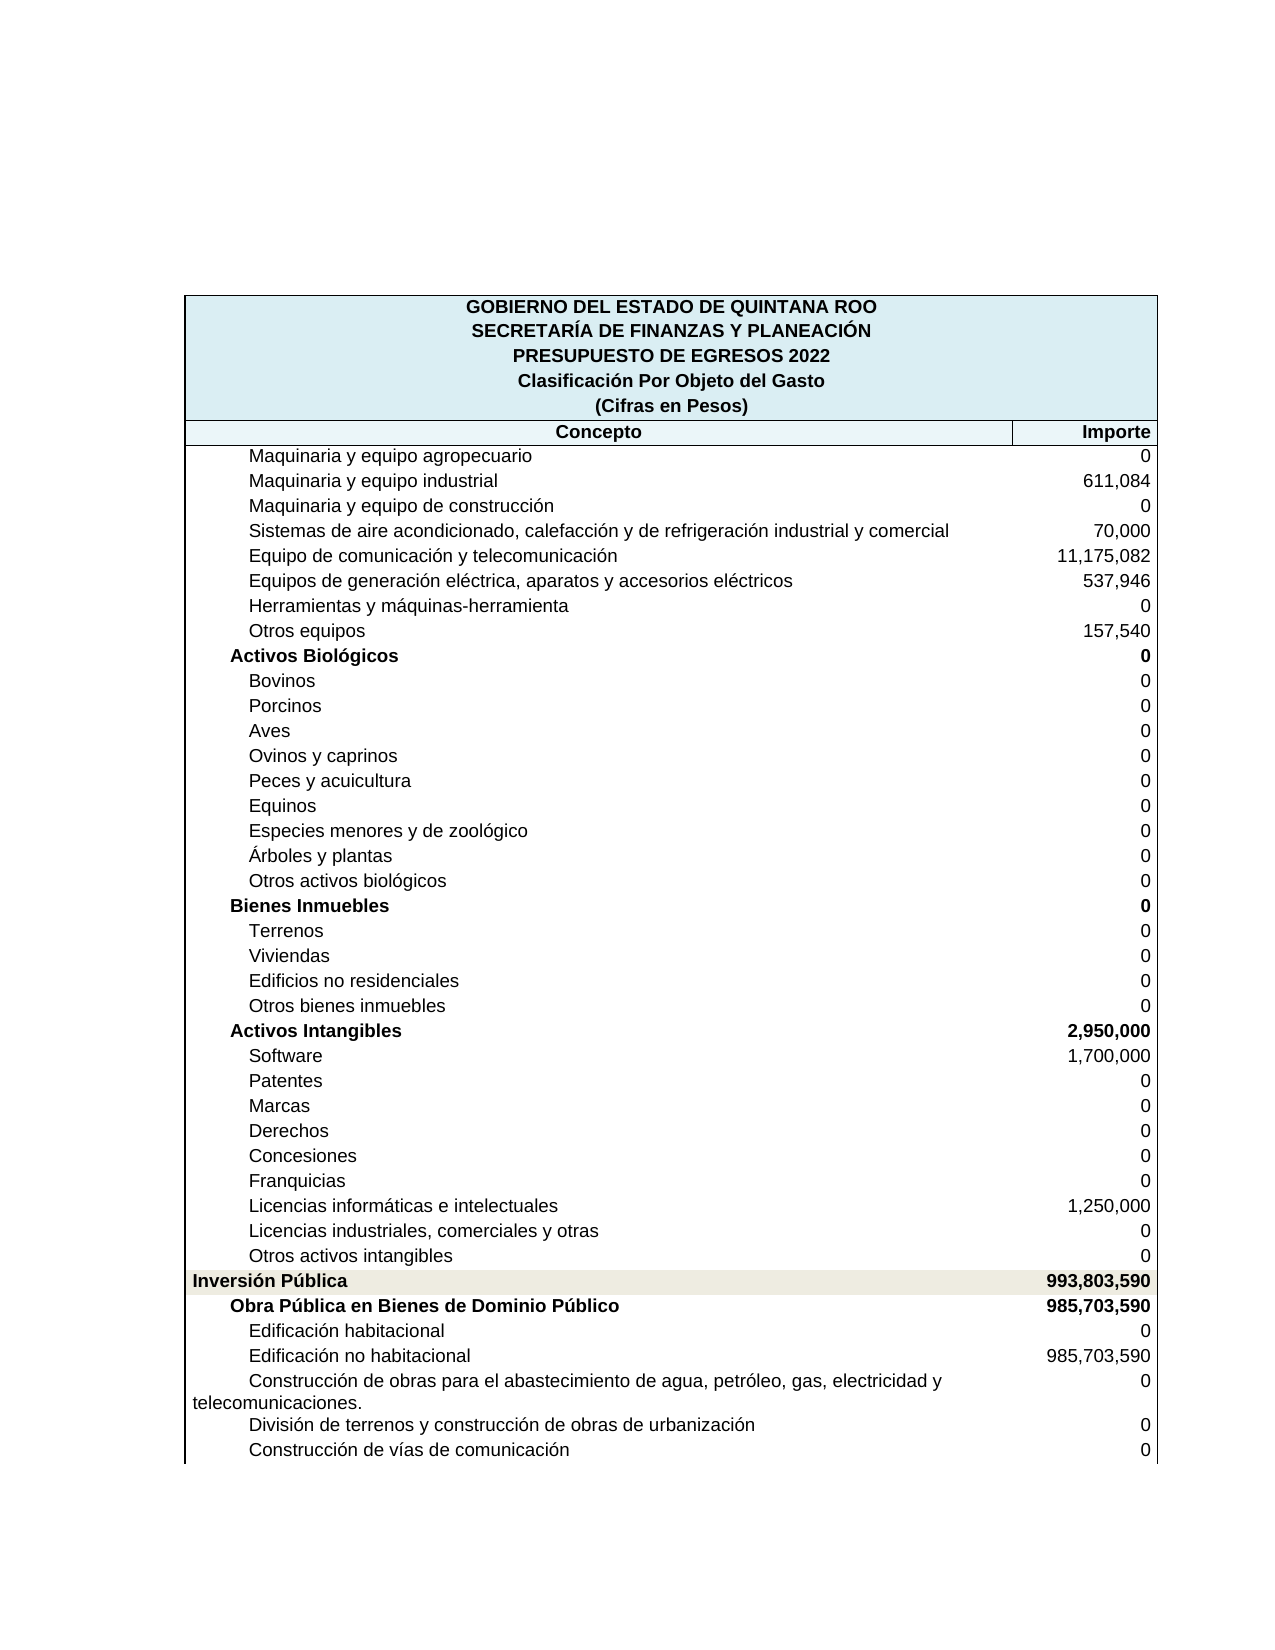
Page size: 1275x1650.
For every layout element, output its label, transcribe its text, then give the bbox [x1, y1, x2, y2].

table_cell Importe [1013, 421, 1157, 445]
table_cell Construcción de vías de comunicación [186, 1439, 1012, 1463]
table_cell Sistemas de aire acondicionado, calefacción y de refrigeración industrial y comercial [186, 520, 1012, 545]
table_cell Equinos [186, 795, 1012, 820]
table_cell Equipos de generación eléctrica, aparatos y accesorios eléctricos [186, 570, 1012, 595]
table_cell Aves [186, 720, 1012, 745]
table_cell 0 [1012, 845, 1157, 870]
table_cell Ovinos y caprinos [186, 745, 1012, 770]
table_cell Árboles y plantas [186, 845, 1012, 870]
table_cell 985,703,590 [1012, 1345, 1157, 1370]
table_cell Clasificación Por Objeto del Gasto [186, 370, 1157, 395]
table_cell 70,000 [1012, 520, 1157, 545]
table_cell Otros bienes inmuebles [186, 995, 1012, 1020]
table_cell Maquinaria y equipo agropecuario [186, 446, 1012, 470]
table_cell Peces y acuicultura [186, 770, 1012, 795]
table_cell Activos Intangibles [186, 1020, 1012, 1045]
table_cell 0 [1012, 446, 1157, 470]
table_cell Otros activos intangibles [186, 1245, 1012, 1270]
table_cell 0 [1012, 745, 1157, 770]
table_cell 0 [1012, 1120, 1157, 1145]
table_cell PRESUPUESTO DE EGRESOS 2022 [186, 345, 1157, 370]
table_cell 0 [1012, 720, 1157, 745]
table_cell 1,250,000 [1012, 1195, 1157, 1220]
table_cell 0 [1012, 1070, 1157, 1095]
table_cell 0 [1012, 1145, 1157, 1170]
table_cell 0 [1012, 945, 1157, 970]
table_cell 0 [1012, 1439, 1157, 1463]
table_cell 1,700,000 [1012, 1045, 1157, 1070]
table_cell División de terrenos y construcción de obras de urbanización [186, 1414, 1012, 1438]
table_cell Bovinos [186, 670, 1012, 695]
table_cell Marcas [186, 1095, 1012, 1120]
table_cell Equipo de comunicación y telecomunicación [186, 545, 1012, 570]
table_cell Bienes Inmuebles [186, 895, 1012, 920]
table_cell 0 [1012, 920, 1157, 945]
table_cell Software [186, 1045, 1012, 1070]
table_cell Concesiones [186, 1145, 1012, 1170]
table_cell Otros activos biológicos [186, 870, 1012, 895]
table_cell 157,540 [1012, 620, 1157, 645]
table_cell (Cifras en Pesos) [186, 395, 1157, 420]
table_cell Licencias informáticas e intelectuales [186, 1195, 1012, 1220]
table_cell 0 [1012, 870, 1157, 895]
table_cell Especies menores y de zoológico [186, 820, 1012, 845]
table_cell Activos Biológicos [186, 645, 1012, 670]
table_cell 611,084 [1012, 470, 1157, 495]
table_cell Maquinaria y equipo de construcción [186, 495, 1012, 520]
table_cell Edificación habitacional [186, 1320, 1012, 1345]
table_cell 993,803,590 [1012, 1270, 1157, 1295]
table_cell 0 [1012, 1170, 1157, 1195]
table_cell Licencias industriales, comerciales y otras [186, 1220, 1012, 1245]
table_cell Concepto [186, 421, 1012, 445]
table_cell 0 [1012, 895, 1157, 920]
table_cell 0 [1012, 1370, 1157, 1413]
table_cell 0 [1012, 595, 1157, 620]
table_header GOBIERNO DEL ESTADO DE QUINTANA ROO [186, 296, 1157, 320]
table_cell 0 [1012, 1220, 1157, 1245]
table_cell Franquicias [186, 1170, 1012, 1195]
table_cell Viviendas [186, 945, 1012, 970]
table_cell Porcinos [186, 695, 1012, 720]
table_cell 2,950,000 [1012, 1020, 1157, 1045]
table_cell Herramientas y máquinas-herramienta [186, 595, 1012, 620]
table_cell Inversión Pública [186, 1270, 1012, 1295]
table_cell Patentes [186, 1070, 1012, 1095]
table_cell 0 [1012, 820, 1157, 845]
table_cell 537,946 [1012, 570, 1157, 595]
table_cell Terrenos [186, 920, 1012, 945]
table_cell 0 [1012, 970, 1157, 995]
table_cell Maquinaria y equipo industrial [186, 470, 1012, 495]
table_cell 985,703,590 [1012, 1295, 1157, 1320]
table_cell 0 [1012, 1245, 1157, 1270]
table_cell Edificación no habitacional [186, 1345, 1012, 1370]
table_cell 0 [1012, 695, 1157, 720]
table_cell 0 [1012, 645, 1157, 670]
table_cell Edificios no residenciales [186, 970, 1012, 995]
table_cell 0 [1012, 670, 1157, 695]
table_cell 0 [1012, 770, 1157, 795]
table_cell 0 [1012, 1095, 1157, 1120]
table_cell 0 [1012, 495, 1157, 520]
table_cell 0 [1012, 995, 1157, 1020]
table_cell 0 [1012, 795, 1157, 820]
table_cell Derechos [186, 1120, 1012, 1145]
table_cell Construcción de obras para el abastecimiento de agua, petróleo, gas, electricidad y telecomunicaciones. [186, 1370, 1012, 1413]
table_cell 11,175,082 [1012, 545, 1157, 570]
table_cell Obra Pública en Bienes de Dominio Público [186, 1295, 1012, 1320]
table_cell 0 [1012, 1320, 1157, 1345]
table_cell SECRETARÍA DE FINANZAS Y PLANEACIÓN [186, 320, 1157, 345]
table_cell 0 [1012, 1414, 1157, 1438]
table_cell Otros equipos [186, 620, 1012, 645]
